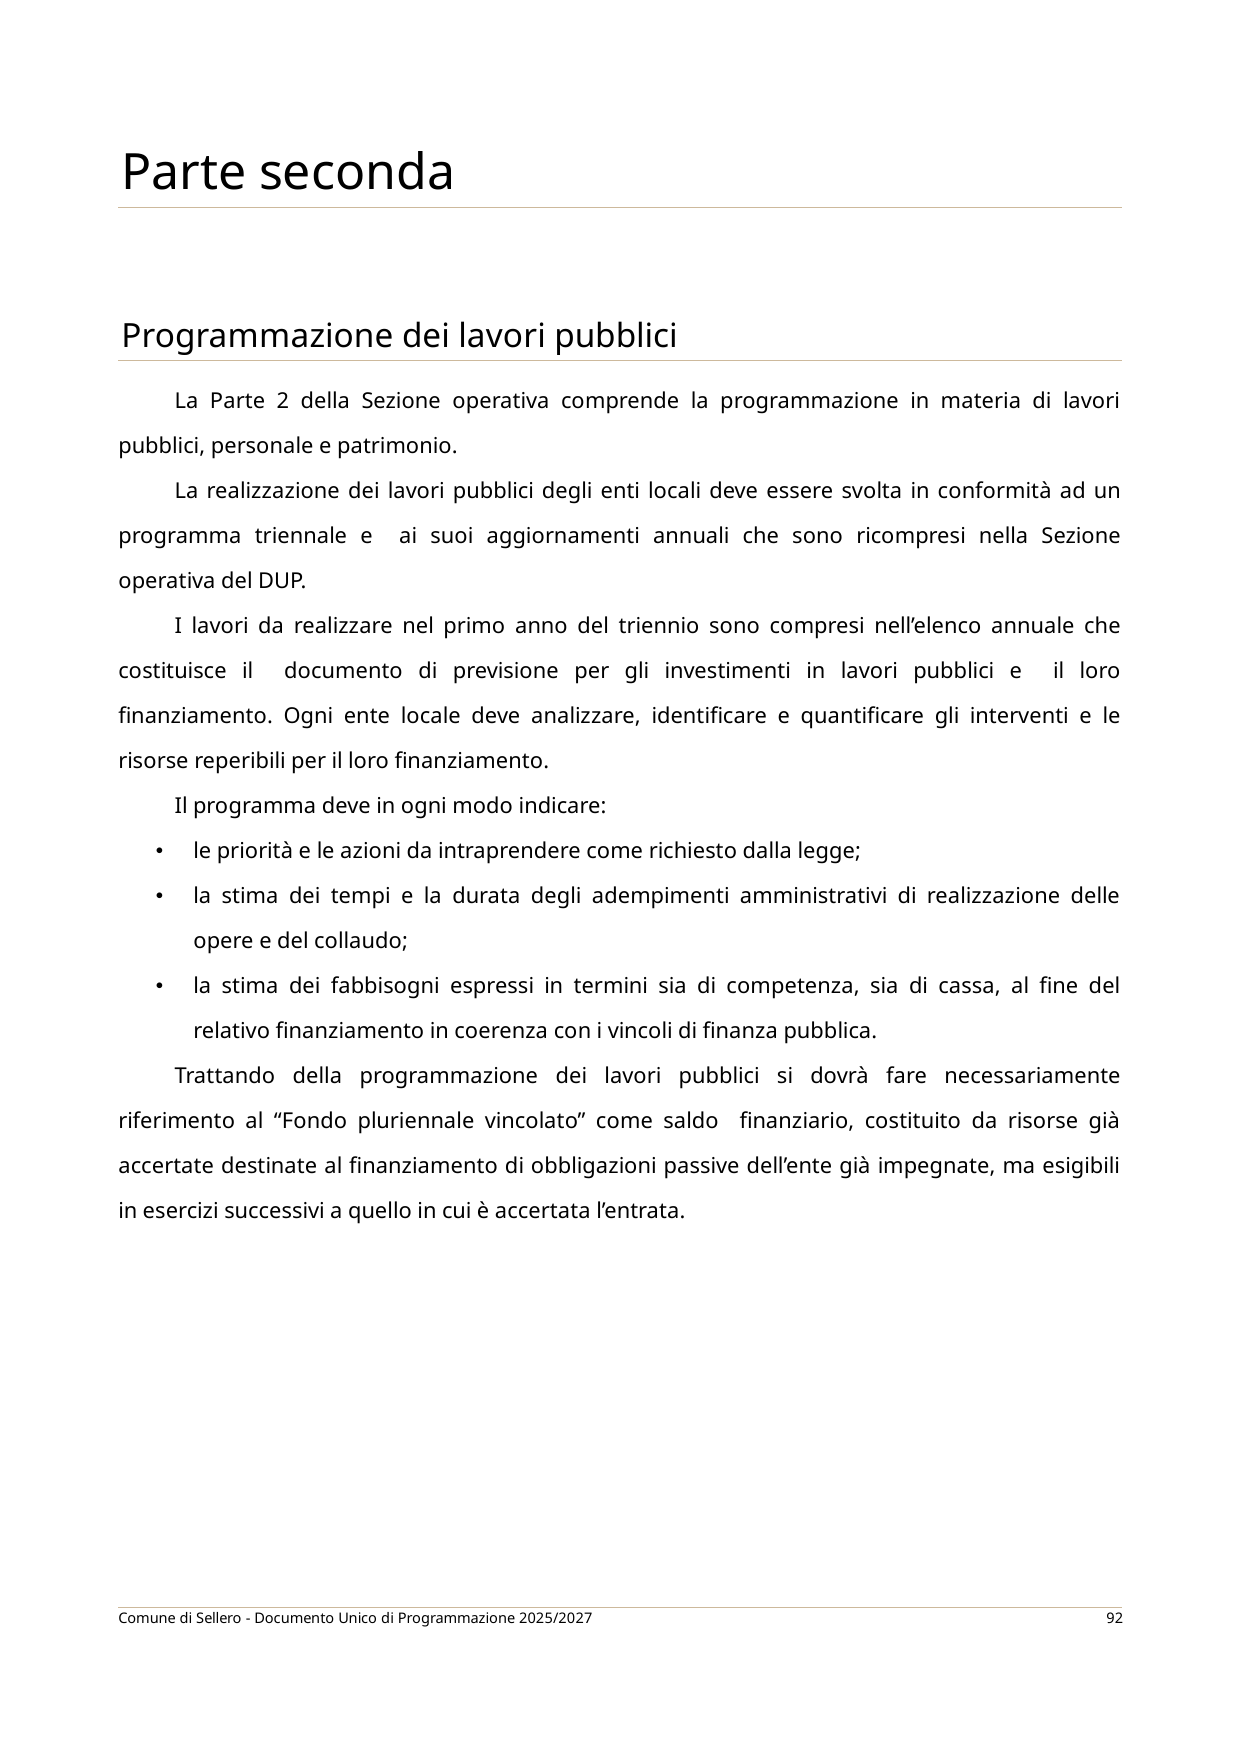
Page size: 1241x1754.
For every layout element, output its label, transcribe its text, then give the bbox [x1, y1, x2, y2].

subtitle Parte seconda [118, 133, 1122, 207]
text La realizzazione dei lavori pubblici degli enti locali deve essere svolta in conformità ad un programma triennale e ai suoi aggiornamenti annuali che sono ricompresi nella Sezione operativa del DUP. [118, 475, 1122, 595]
text I lavori da realizzare nel primo anno del triennio sono compresi nell’elenco annuale che costituisce il documento di previsione per gli investimenti in lavori pubblici e il loro finanziamento. Ogni ente locale deve analizzare, identificare e quantificare gli interventi e le risorse reperibili per il loro finanziamento. [118, 610, 1122, 775]
list le priorità e le azioni da intraprendere come richiesto dalla legge; [156, 835, 1122, 865]
text La Parte 2 della Sezione operativa comprende la programmazione in materia di lavori pubblici, personale e patrimonio. [118, 385, 1122, 460]
text Trattando della programmazione dei lavori pubblici si dovrà fare necessariamente riferimento al “Fondo pluriennale vincolato” come saldo finanziario, costituito da risorse già accertate destinate al finanziamento di obbligazioni passive dell’ente già impegnate, ma esigibili in esercizi successivi a quello in cui è accertata l’entrata. [118, 1060, 1122, 1225]
list la stima dei tempi e la durata degli adempimenti amministrativi di realizzazione delle opere e del collaudo; [156, 880, 1122, 955]
text Programmazione dei lavori pubblici [118, 308, 1122, 360]
list la stima dei fabbisogni espressi in termini sia di competenza, sia di cassa, al fine del relativo finanziamento in coerenza con i vincoli di finanza pubblica. [156, 970, 1122, 1045]
text Il programma deve in ogni modo indicare: [118, 790, 1122, 820]
